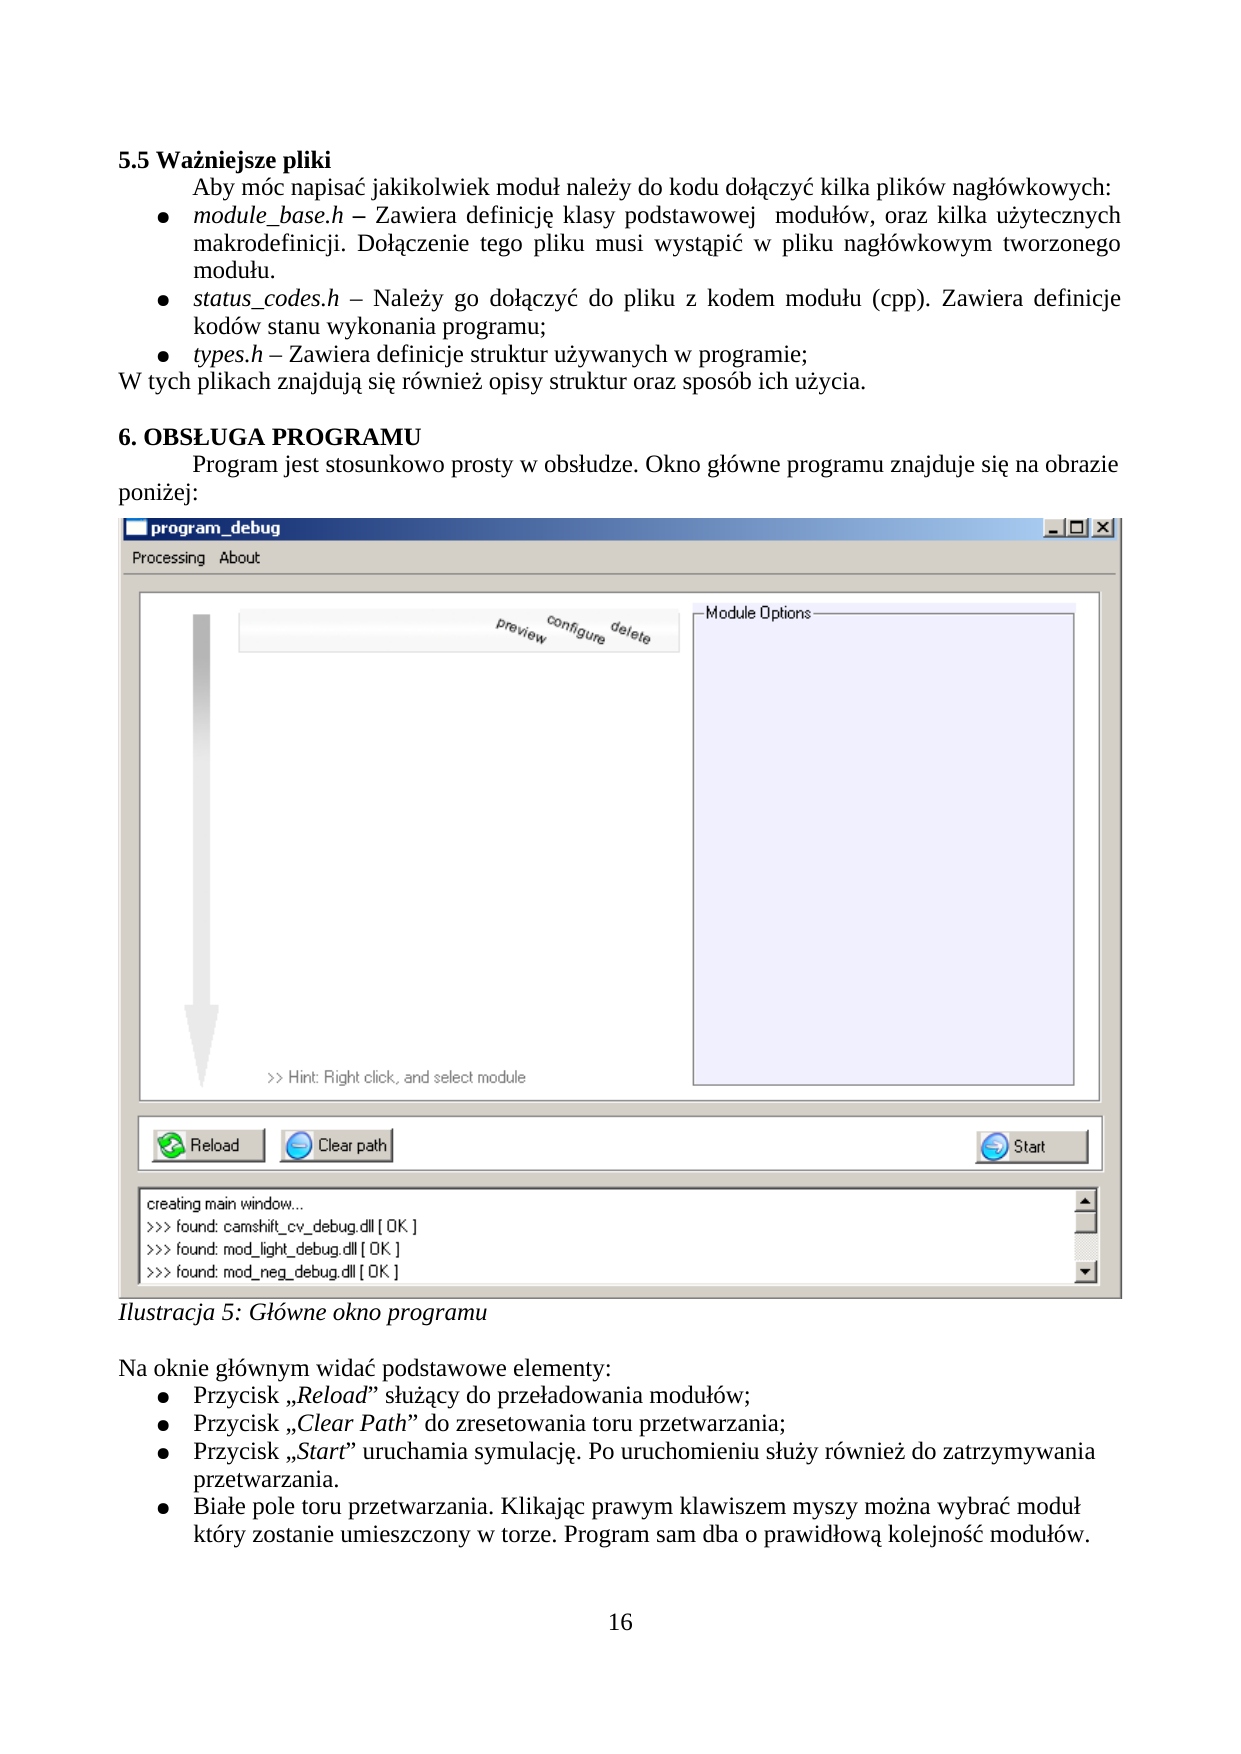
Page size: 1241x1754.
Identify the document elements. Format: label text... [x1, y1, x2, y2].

list Przycisk „Clear Path” do zresetowania toru przetwarzania; [156, 1409, 1122, 1437]
text Program jest stosunkowo prosty w obsłudze. Okno główne programu znajduje się na obrazie poniżej: [118, 451, 1122, 506]
text Na oknie głównym widać podstawowe elementy: [118, 1354, 1122, 1382]
list status_codes.h – Należy go dołączyć do pliku z kodem modułu (cpp). Zawiera definicje kodów stanu wykonania programu; [156, 284, 1122, 340]
picture [118, 518, 1123, 1299]
text W tych plikach znajdują się również opisy struktur oraz sposób ich użycia. [118, 367, 1122, 395]
list types.h – Zawiera definicje struktur używanych w programie; [156, 340, 1122, 367]
list module_base.h – Zawiera definicję klasy podstawowej modułów, oraz kilka użytecznych makrodefinicji. Dołączenie tego pliku musi wystąpić w pliku nagłówkowym tworzonego modułu. [156, 201, 1122, 284]
text Aby móc napisać jakikolwiek moduł należy do kodu dołączyć kilka plików nagłówkowych: [118, 173, 1122, 201]
text 5.5 Ważniejsze pliki [118, 146, 1122, 173]
list Przycisk „Reload” służący do przeładowania modułów; [156, 1382, 1122, 1409]
text Ilustracja 5: Główne okno programu [118, 1299, 1122, 1326]
list Przycisk „Start” uruchamia symulację. Po uruchomieniu służy również do zatrzymywania przetwarzania. [156, 1437, 1122, 1492]
text 6. OBSŁUGA PROGRAMU [118, 423, 1122, 451]
list Białe pole toru przetwarzania. Klikając prawym klawiszem myszy można wybrać moduł który zostanie umieszczony w torze. Program sam dba o prawidłową kolejność modułów. [156, 1492, 1122, 1548]
